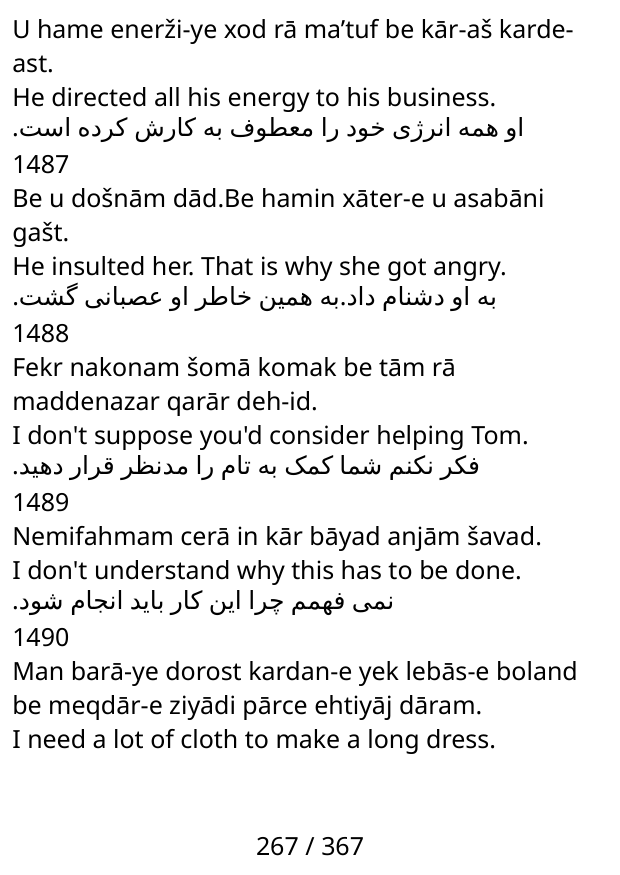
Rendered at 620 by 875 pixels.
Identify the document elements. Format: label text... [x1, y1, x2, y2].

text I need a lot of cloth to make a long dress. [12, 721, 607, 756]
text 1489 [12, 484, 607, 518]
text Fekr nakonam šomā komak be tām rā maddenazar qarār deh-id. [12, 350, 607, 418]
text 1490 [12, 619, 607, 653]
text فکر نکنم شما کمک به تام را مدنظر قرار دهید. [12, 452, 607, 484]
text او همه انرژی خود را معطوف به کارش کرده است. [12, 114, 607, 147]
text He insulted her. That is why she got angry. [12, 249, 607, 283]
text He directed all his energy to his business. [12, 80, 607, 114]
text 1487 [12, 147, 607, 181]
text I don't suppose you'd consider helping Tom. [12, 418, 607, 452]
text Man barā-ye dorost kardan-e yek lebās-e boland be meqdār-e ziyādi pārce ehtiyāj dāram. [12, 653, 607, 721]
text نمی فهمم چرا این کار باید انجام شود. [12, 587, 607, 619]
text 1488 [12, 316, 607, 350]
text به او دشنام داد.به همین خاطر او عصبانی گشت. [12, 283, 607, 316]
text Be u došnām dād.Be hamin xāter-e u asabāni gašt. [12, 181, 607, 249]
text Nemi‌fahmam cerā in kār bāyad anjām šavad. [12, 518, 607, 553]
text U hame enerži-ye xod rā ma’tuf be kār-aš karde-ast. [12, 12, 607, 80]
text I don't understand why this has to be done. [12, 553, 607, 587]
